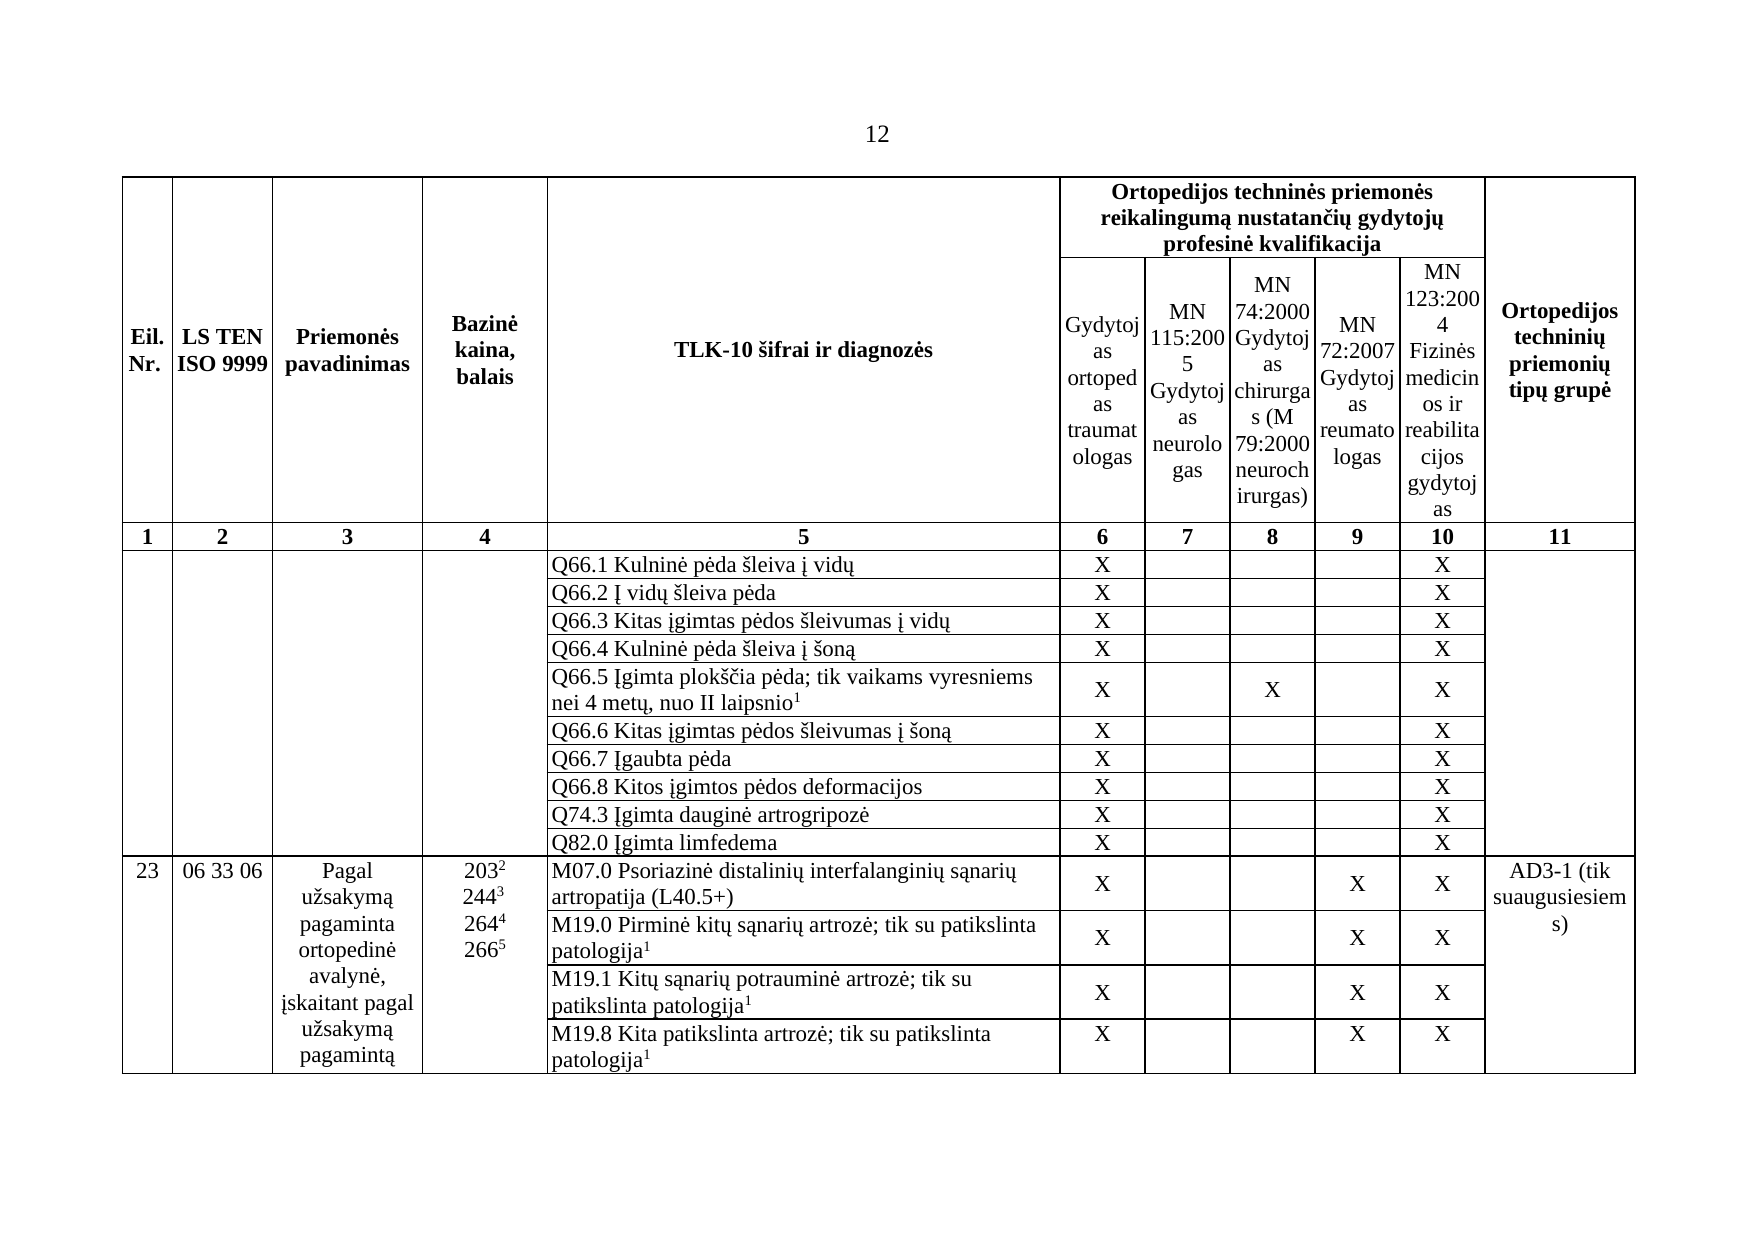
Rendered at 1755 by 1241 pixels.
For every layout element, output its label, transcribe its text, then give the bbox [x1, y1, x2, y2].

table_cell X [1401, 635, 1484, 661]
table_cell 3 [273, 523, 422, 550]
table_cell [1316, 717, 1399, 744]
table_cell [1146, 635, 1229, 661]
table_cell [1146, 551, 1229, 578]
table_cell AD3-1 (tik suaugusiesiems) [1486, 857, 1634, 1072]
table_cell [1146, 607, 1229, 633]
table_cell [1231, 579, 1314, 606]
table_cell [1316, 829, 1399, 855]
table_cell X [1401, 579, 1484, 606]
table_cell M19.8 Kita patikslinta artrozė; tik su patikslinta patologija1 [548, 1020, 1059, 1072]
table_cell [1146, 1020, 1229, 1072]
table_header Ortopedijos techninės priemonės reikalingumą nustatančių gydytojų profesinė kvalifikacija [1061, 178, 1484, 257]
table_header Bazinė kaina, balais [423, 178, 547, 522]
table_cell [1231, 911, 1314, 964]
table_cell X [1401, 857, 1484, 909]
table_cell [1146, 773, 1229, 799]
table_cell Q82.0 Įgimta limfedema [548, 829, 1059, 855]
table_cell Q66.2 Į vidų šleiva pėda [548, 579, 1059, 606]
table_cell X [1401, 745, 1484, 772]
table_cell X [1316, 857, 1399, 909]
table_cell [423, 551, 547, 855]
table_cell 10 [1401, 523, 1484, 550]
table_cell X [1401, 829, 1484, 855]
table_cell X [1231, 663, 1314, 716]
table_cell X [1401, 801, 1484, 827]
table_cell X [1061, 1020, 1144, 1072]
table_cell [1316, 801, 1399, 827]
table_cell X [1061, 663, 1144, 716]
table_cell [1231, 607, 1314, 633]
table_cell [1486, 551, 1634, 855]
table_cell [1146, 663, 1229, 716]
table_header Eil. Nr. [123, 178, 172, 522]
table_cell 7 [1146, 523, 1229, 550]
table_cell Q66.5 Įgimta plokščia pėda; tik vaikams vyresniems nei 4 metų, nuo II laipsnio1 [548, 663, 1059, 716]
table_cell [1146, 966, 1229, 1018]
table_cell Pagal užsakymą pagaminta ortopedinė avalynė, įskaitant pagal užsakymą pagamintą [273, 857, 422, 1072]
table_cell X [1401, 717, 1484, 744]
table_cell X [1061, 717, 1144, 744]
table_cell [123, 551, 172, 855]
table_cell 2 [173, 523, 272, 550]
table_cell MN 74:2000 Gydytojas chirurgas (M 79:2000 neurochirurgas) [1231, 258, 1314, 522]
table_cell MN 72:2007 Gydytojas reumatologas [1316, 258, 1399, 522]
table_cell Q66.7 Įgaubta pėda [548, 745, 1059, 772]
table_cell [1231, 1020, 1314, 1072]
table_cell X [1061, 829, 1144, 855]
table_cell 5 [548, 523, 1059, 550]
table_cell X [1061, 966, 1144, 1018]
table_cell X [1401, 911, 1484, 964]
table_cell [1231, 745, 1314, 772]
table_cell 9 [1316, 523, 1399, 550]
table_cell X [1061, 773, 1144, 799]
table_cell Q66.8 Kitos įgimtos pėdos deformacijos [548, 773, 1059, 799]
table_cell [1146, 801, 1229, 827]
table_cell Q66.6 Kitas įgimtas pėdos šleivumas į šoną [548, 717, 1059, 744]
table_cell X [1061, 911, 1144, 964]
table_cell [1231, 829, 1314, 855]
table_cell [1231, 717, 1314, 744]
table_cell Q66.4 Kulninė pėda šleiva į šoną [548, 635, 1059, 661]
table_cell X [1401, 773, 1484, 799]
table_cell [173, 551, 272, 855]
table_cell M07.0 Psoriazinė distalinių interfalanginių sąnarių artropatija (L40.5+) [548, 857, 1059, 909]
table_cell 2032 2443 2644 2665 [423, 857, 547, 1072]
table_cell [1146, 717, 1229, 744]
table_cell 23 [123, 857, 172, 1072]
table_cell [1316, 745, 1399, 772]
table_cell [1316, 663, 1399, 716]
table_cell [1231, 801, 1314, 827]
table_cell [1316, 579, 1399, 606]
table_cell [273, 551, 422, 855]
table_cell 4 [423, 523, 547, 550]
table_cell [1316, 551, 1399, 578]
table_cell [1316, 635, 1399, 661]
table_cell [1146, 829, 1229, 855]
table_cell Q74.3 Įgimta dauginė artrogripozė [548, 801, 1059, 827]
table_cell X [1061, 607, 1144, 633]
table_cell X [1316, 966, 1399, 1018]
table_cell M19.0 Pirminė kitų sąnarių artrozė; tik su patikslinta patologija1 [548, 911, 1059, 964]
table_header Ortopedijos techninių priemonių tipų grupė [1486, 178, 1634, 522]
table_cell MN 123:2004 Fizinės medicinos ir reabilitacijos gydytojas [1401, 258, 1484, 522]
table_cell 06 33 06 [173, 857, 272, 1072]
table_cell X [1401, 607, 1484, 633]
table_cell Gydytojas ortopedas traumatologas [1061, 258, 1144, 522]
table_cell X [1401, 1020, 1484, 1072]
table_cell X [1401, 663, 1484, 716]
table_cell Q66.1 Kulninė pėda šleiva į vidų [548, 551, 1059, 578]
table_cell Q66.3 Kitas įgimtas pėdos šleivumas į vidų [548, 607, 1059, 633]
table_cell X [1316, 911, 1399, 964]
table_cell X [1061, 579, 1144, 606]
table_cell [1146, 911, 1229, 964]
table_cell X [1061, 635, 1144, 661]
table_cell [1231, 857, 1314, 909]
table_header Priemonės pavadinimas [273, 178, 422, 522]
table_cell M19.1 Kitų sąnarių potrauminė artrozė; tik su patikslinta patologija1 [548, 966, 1059, 1018]
table_cell [1231, 635, 1314, 661]
table_cell [1231, 773, 1314, 799]
table_cell [1316, 607, 1399, 633]
table_cell [1316, 773, 1399, 799]
table_cell X [1061, 857, 1144, 909]
table_cell X [1061, 551, 1144, 578]
table_cell [1146, 745, 1229, 772]
table_cell [1146, 857, 1229, 909]
table_cell X [1316, 1020, 1399, 1072]
table_header LS TEN ISO 9999 [173, 178, 272, 522]
table_cell 1 [123, 523, 172, 550]
table_cell MN 115:2005 Gydytojas neurologas [1146, 258, 1229, 522]
table_cell X [1061, 745, 1144, 772]
table_cell 11 [1486, 523, 1634, 550]
table_cell [1231, 966, 1314, 1018]
table_cell [1231, 551, 1314, 578]
table_cell X [1061, 801, 1144, 827]
table_header TLK-10 šifrai ir diagnozės [548, 178, 1059, 522]
table_cell X [1401, 966, 1484, 1018]
table_cell 6 [1061, 523, 1144, 550]
table_cell X [1401, 551, 1484, 578]
table_cell [1146, 579, 1229, 606]
table_cell 8 [1231, 523, 1314, 550]
